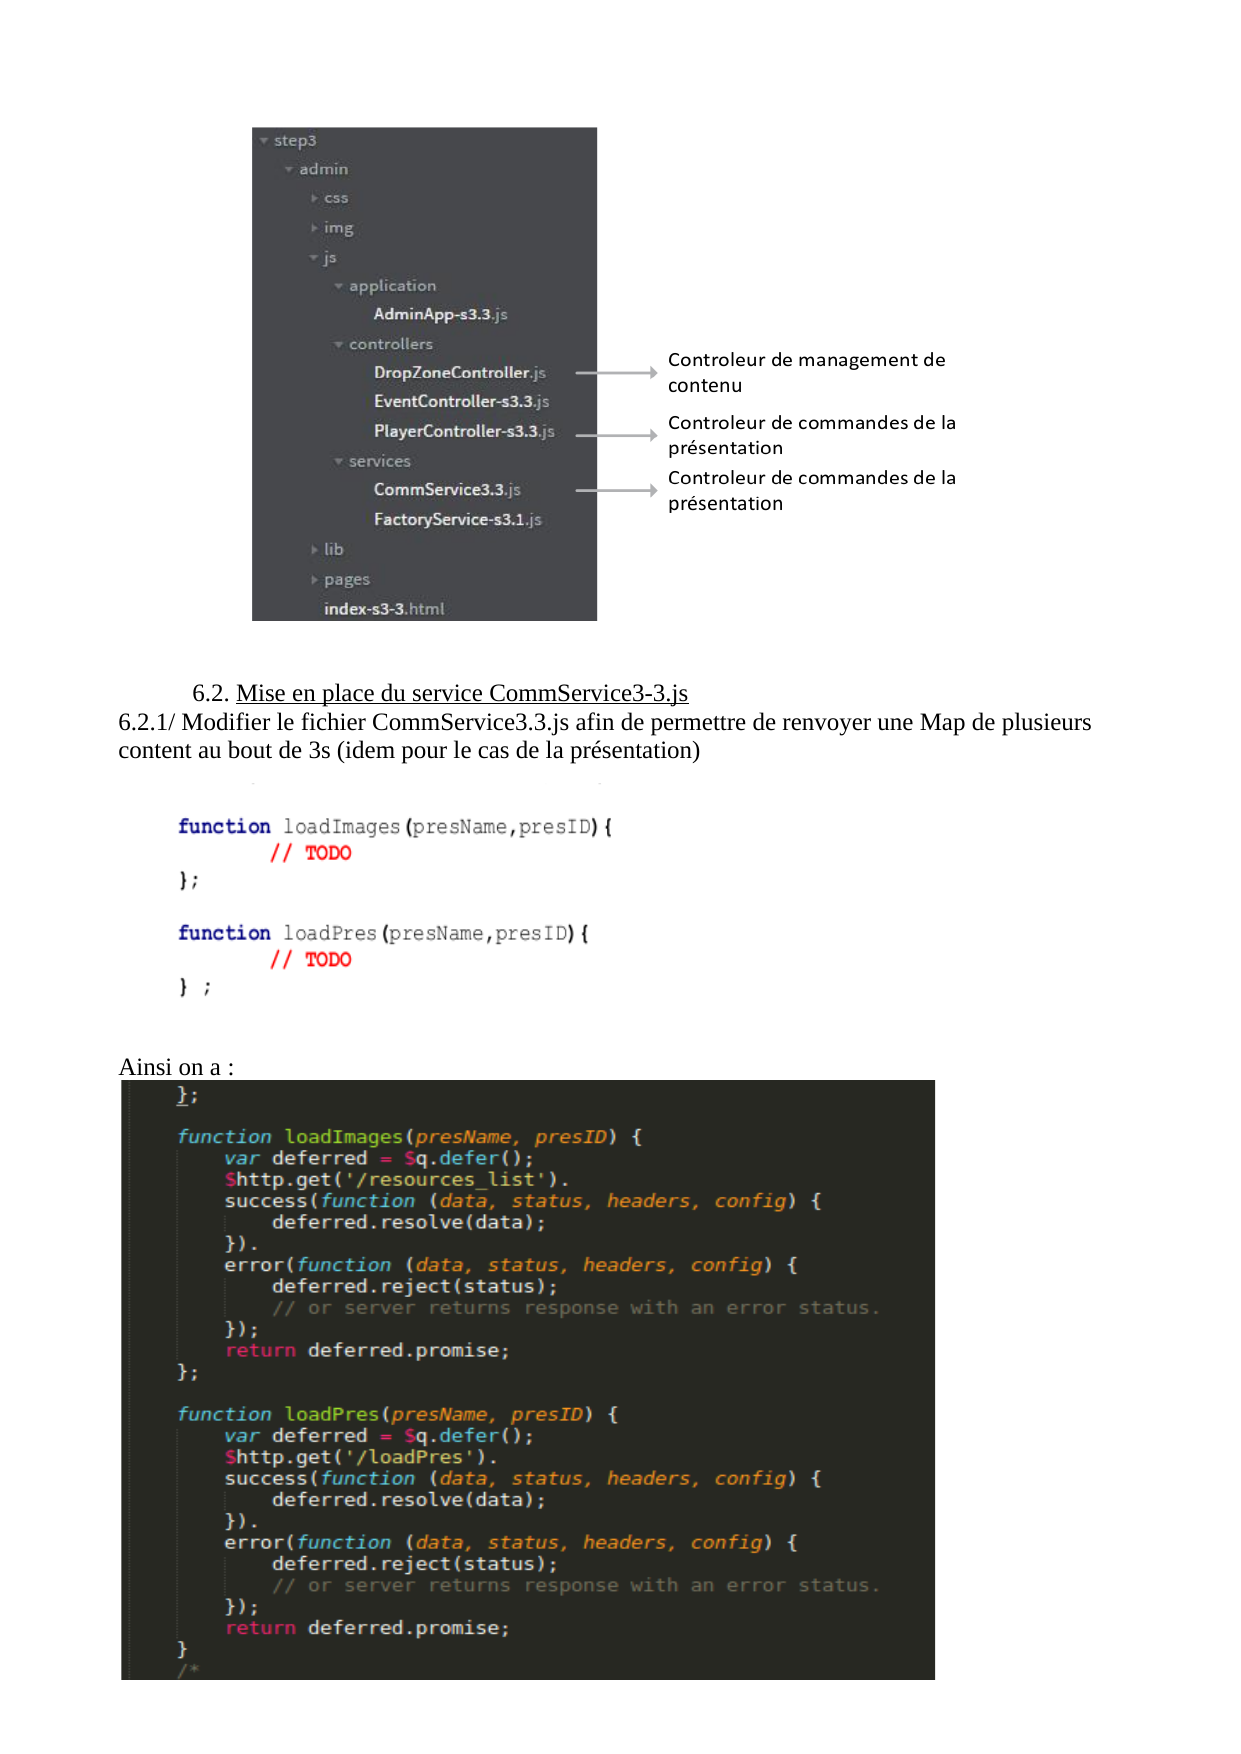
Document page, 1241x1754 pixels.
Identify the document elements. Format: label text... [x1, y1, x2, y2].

picture [121, 1080, 936, 1680]
text 6.2. Mise en place du service CommService3-3.js [118, 678, 1122, 707]
text 6.2.1/ Modifier le fichier CommService3.3.js afin de permettre de renvoyer une Map de plusieurs content au bout de 3s (idem pour le cas de la présentation) [118, 707, 1122, 764]
picture [89, 783, 680, 1009]
text Ainsi on a : [118, 1052, 1122, 1081]
picture [211, 118, 1030, 621]
